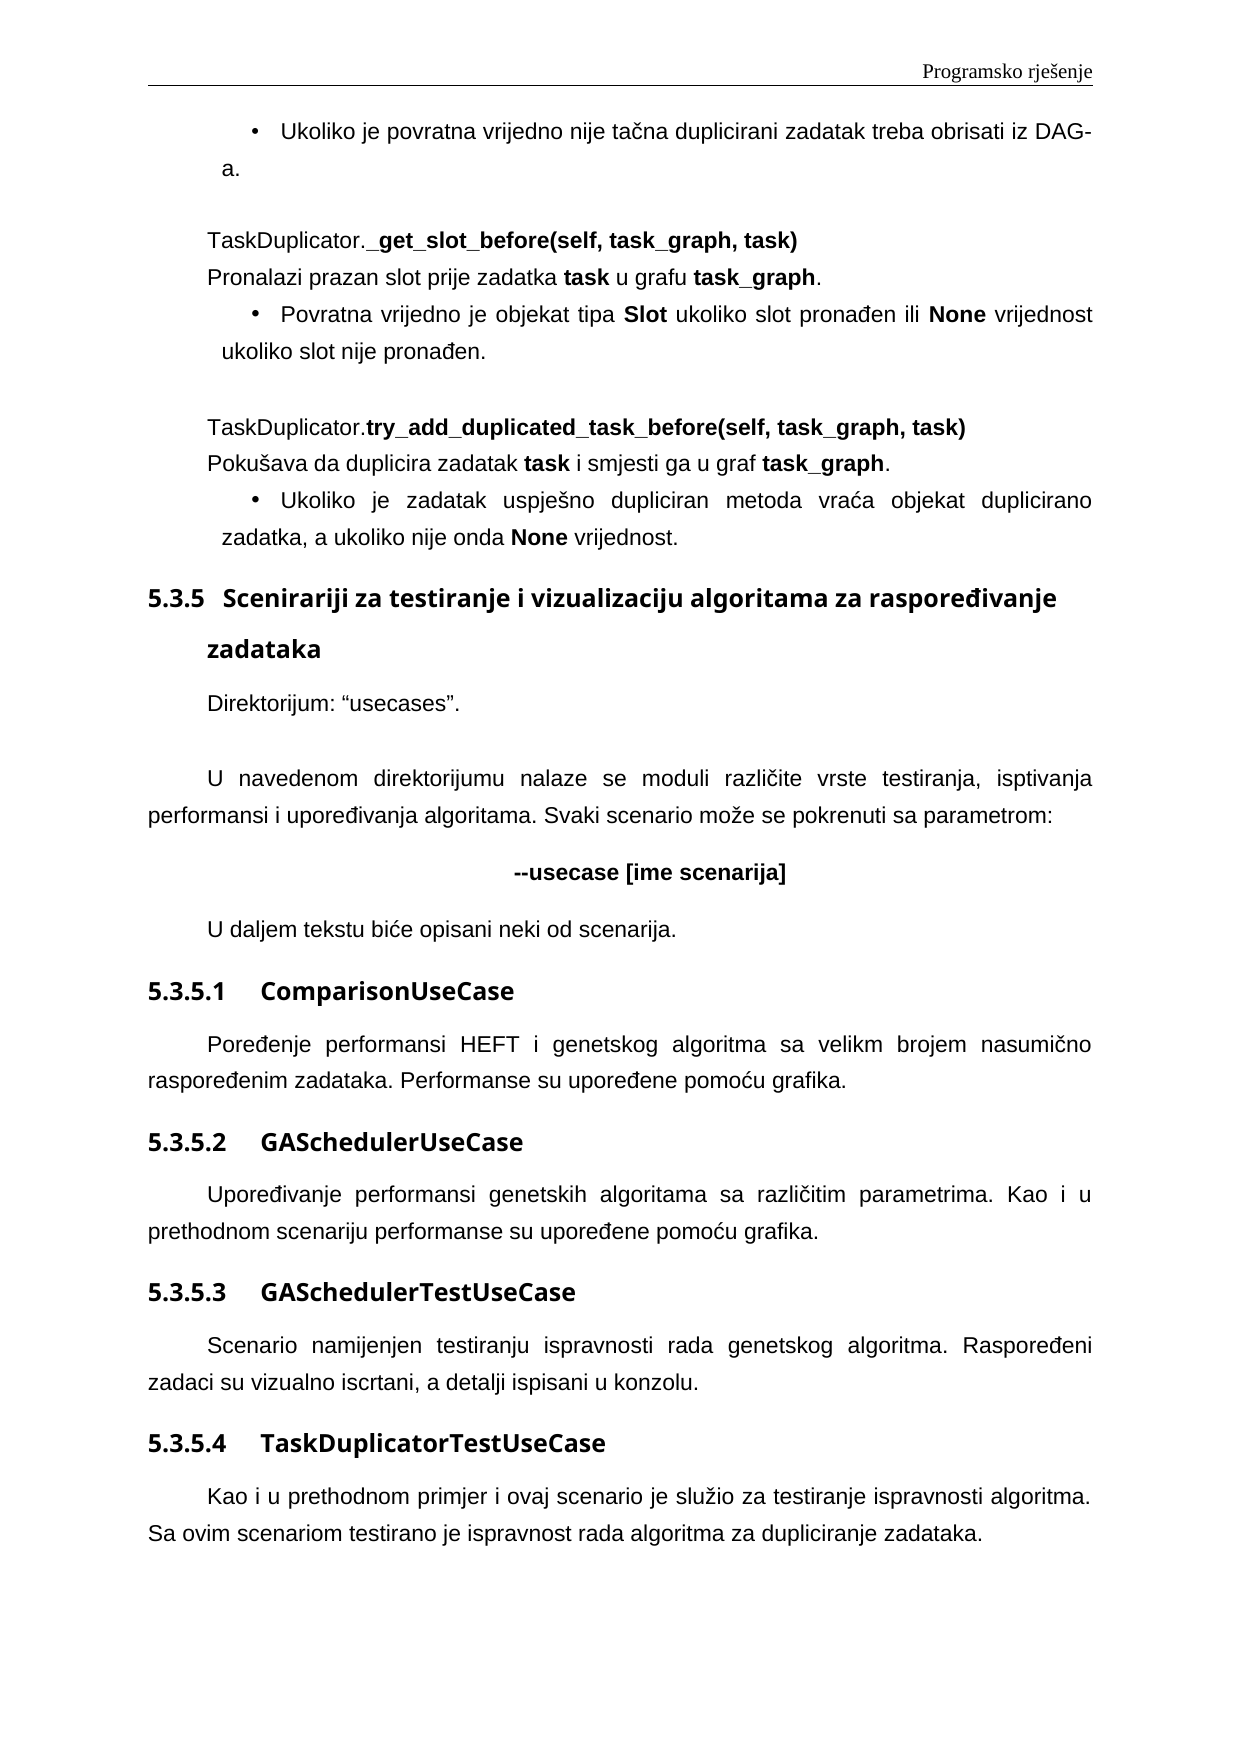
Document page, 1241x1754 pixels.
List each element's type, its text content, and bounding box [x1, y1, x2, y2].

text Scenario namijenjen testiranju ispravnosti rada genetskog algoritma. Raspoređeni zadaci su vizualno iscrtani, a detalji ispisani u konzolu. [148, 1332, 1093, 1395]
text TaskDuplicator.try_add_duplicated_task_before(self, task_graph, task) [148, 413, 1093, 440]
list Ukoliko je povratna vrijedno nije tačna duplicirani zadatak treba obrisati iz DAG-a. [192, 118, 1093, 181]
text Pronalazi prazan slot prije zadatka task u grafu task_graph. [148, 263, 1093, 290]
subtitle Scenirariji za testiranje i vizualizaciju algoritama za raspoređivanje zadataka [148, 581, 1093, 666]
list Povratna vrijedno je objekat tipa Slot ukoliko slot pronađen ili None vrijednost ukoliko slot nije pronađen. [192, 301, 1093, 364]
text U navedenom direktorijumu nalaze se moduli različite vrste testiranja, isptivanja performansi i upoređivanja algoritama. Svaki scenario može se pokrenuti sa parametrom: [148, 765, 1093, 828]
subtitle GASchedulerUseCase [148, 1124, 1093, 1158]
text Direktorijum: “usecases”. [148, 689, 1093, 716]
text --usecase [ime scenarija] [148, 859, 1093, 885]
text Upoređivanje performansi genetskih algoritama sa različitim parametrima. Kao i u prethodnom scenariju performanse su upoređene pomoću grafika. [148, 1181, 1093, 1244]
list Ukoliko je zadatak uspješno dupliciran metoda vraća objekat duplicirano zadatka, a ukoliko nije onda None vrijednost. [192, 487, 1093, 550]
subtitle ComparisonUseCase [148, 973, 1093, 1007]
text U daljem tekstu biće opisani neki od scenarija. [148, 916, 1093, 942]
subtitle GASchedulerTestUseCase [148, 1275, 1093, 1309]
text Kao i u prethodnom primjer i ovaj scenario je služio za testiranje ispravnosti algoritma. Sa ovim scenariom testirano je ispravnost rada algoritma za dupliciranje zadataka. [148, 1483, 1093, 1546]
text Pokušava da duplicira zadatak task i smjesti ga u graf task_graph. [148, 450, 1093, 476]
text Poređenje performansi HEFT i genetskog algoritma sa velikm brojem nasumično raspoređenim zadataka. Performanse su upoređene pomoću grafika. [148, 1031, 1093, 1093]
subtitle TaskDuplicatorTestUseCase [148, 1426, 1093, 1460]
text TaskDuplicator._get_slot_before(self, task_graph, task) [148, 227, 1093, 253]
